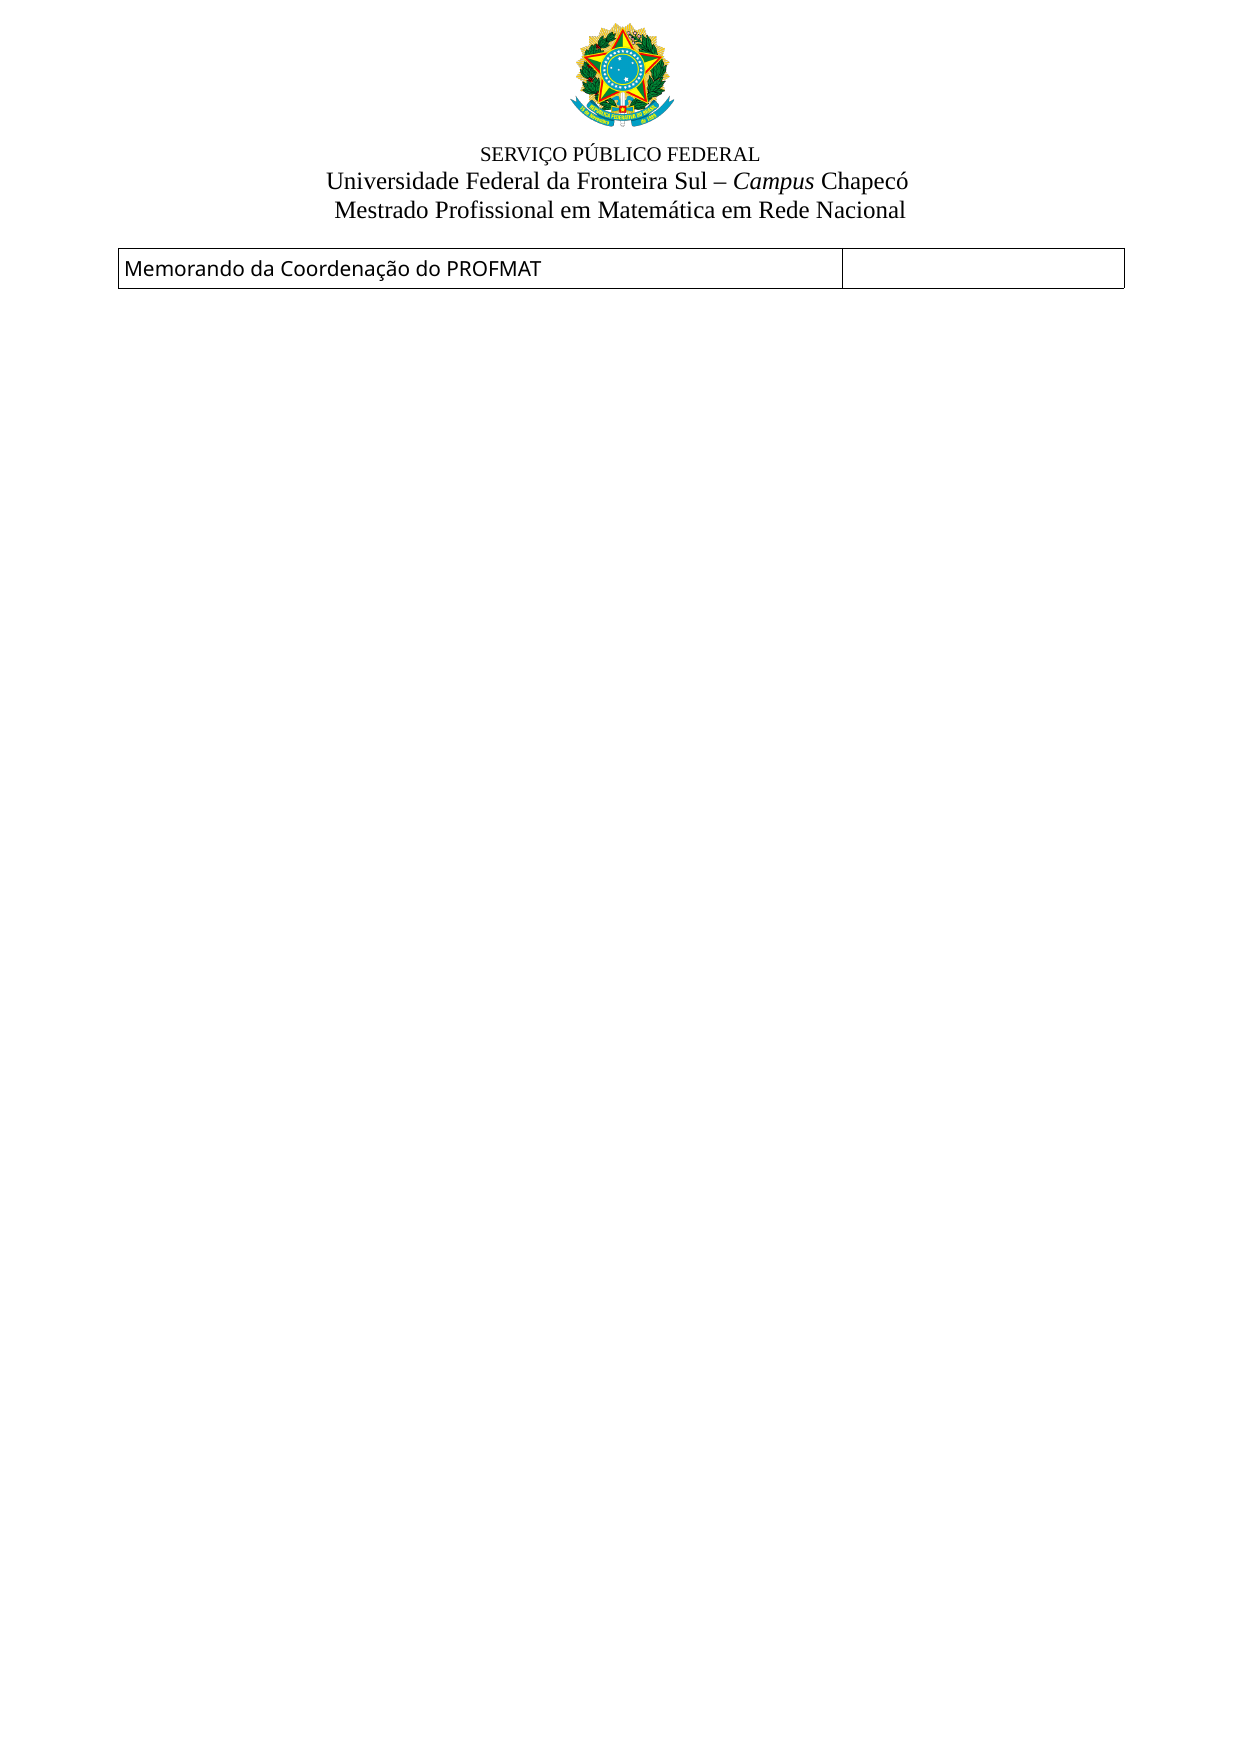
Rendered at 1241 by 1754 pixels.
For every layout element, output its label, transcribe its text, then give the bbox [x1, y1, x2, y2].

table_cell [843, 249, 1124, 288]
picture [570, 23, 675, 127]
picture [638, 102, 675, 127]
picture [644, 106, 657, 119]
table_cell Memorando da Coordenação do PROFMAT [119, 249, 842, 288]
